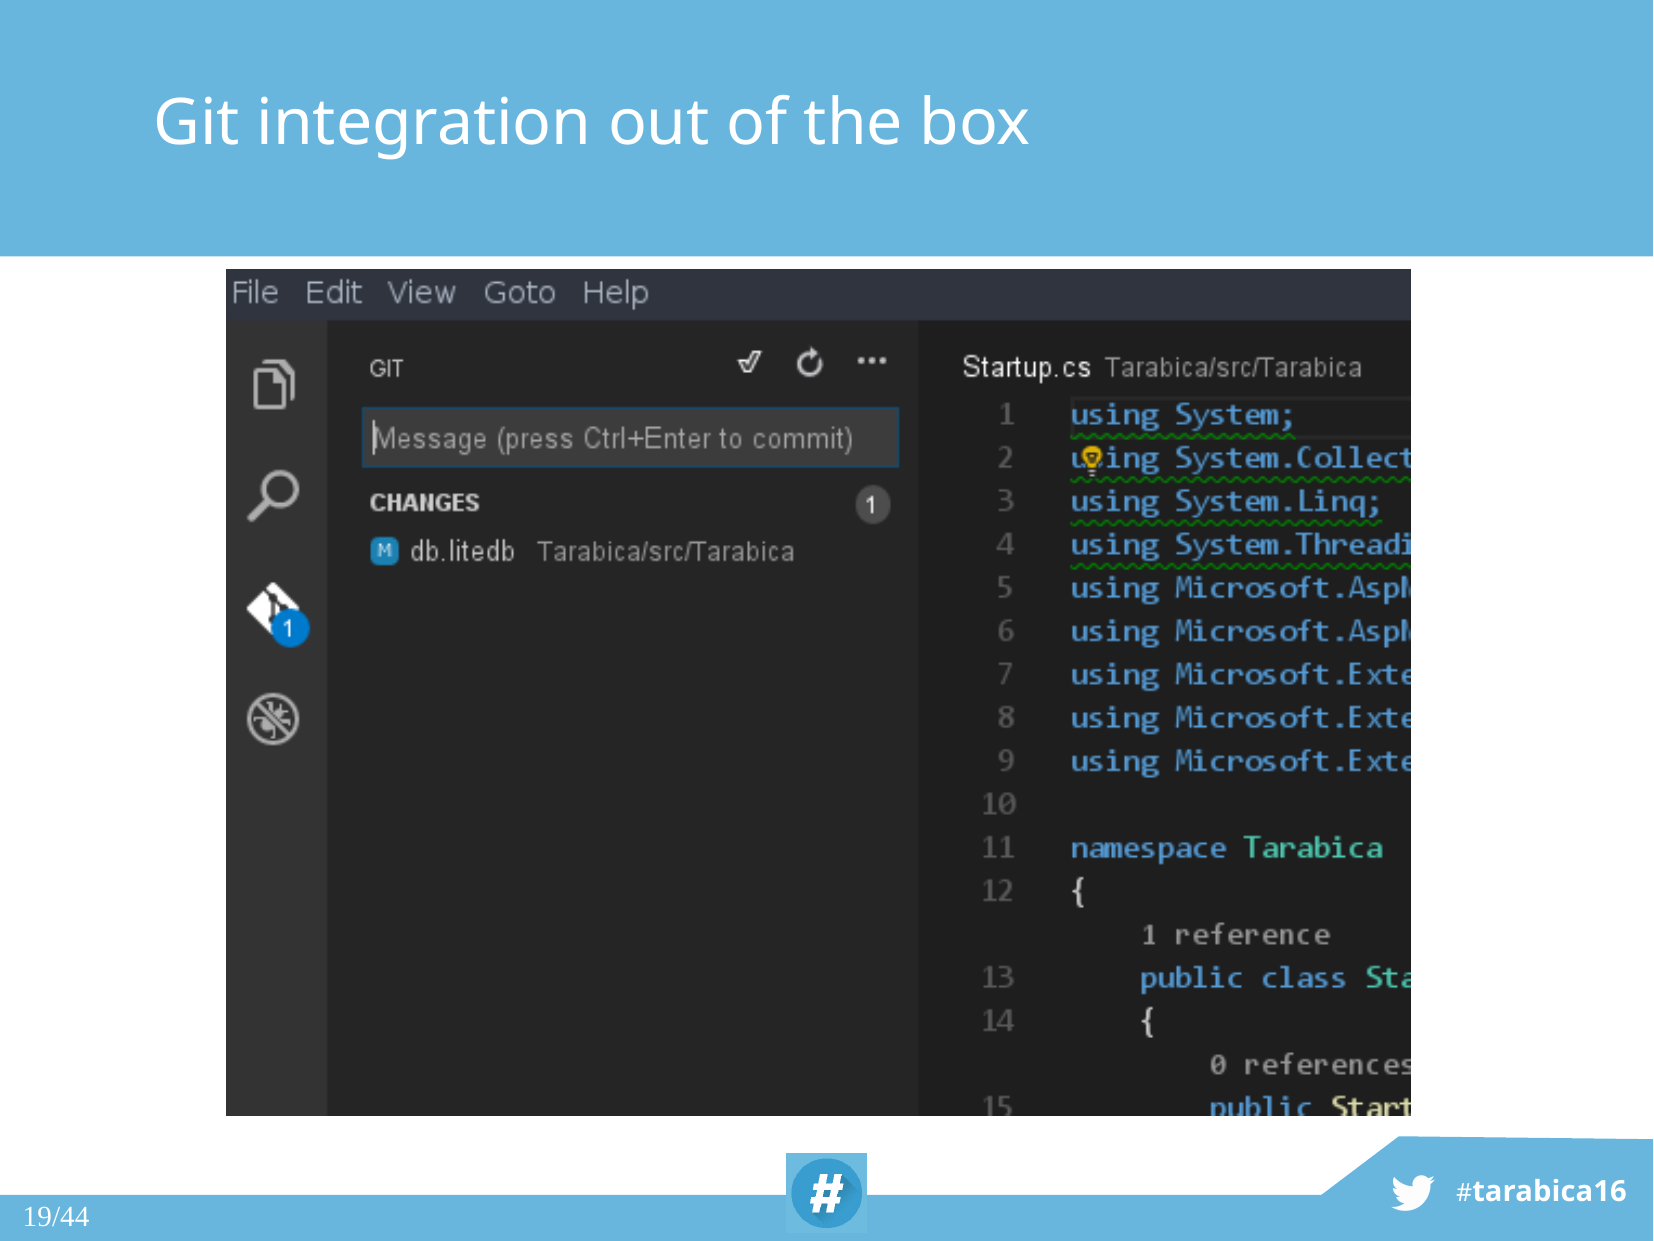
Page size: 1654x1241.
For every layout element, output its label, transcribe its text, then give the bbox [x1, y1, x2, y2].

list Git integration out of the box [82, 75, 1571, 796]
picture [786, 1153, 867, 1233]
picture [226, 269, 1411, 1116]
picture [1378, 1158, 1448, 1228]
